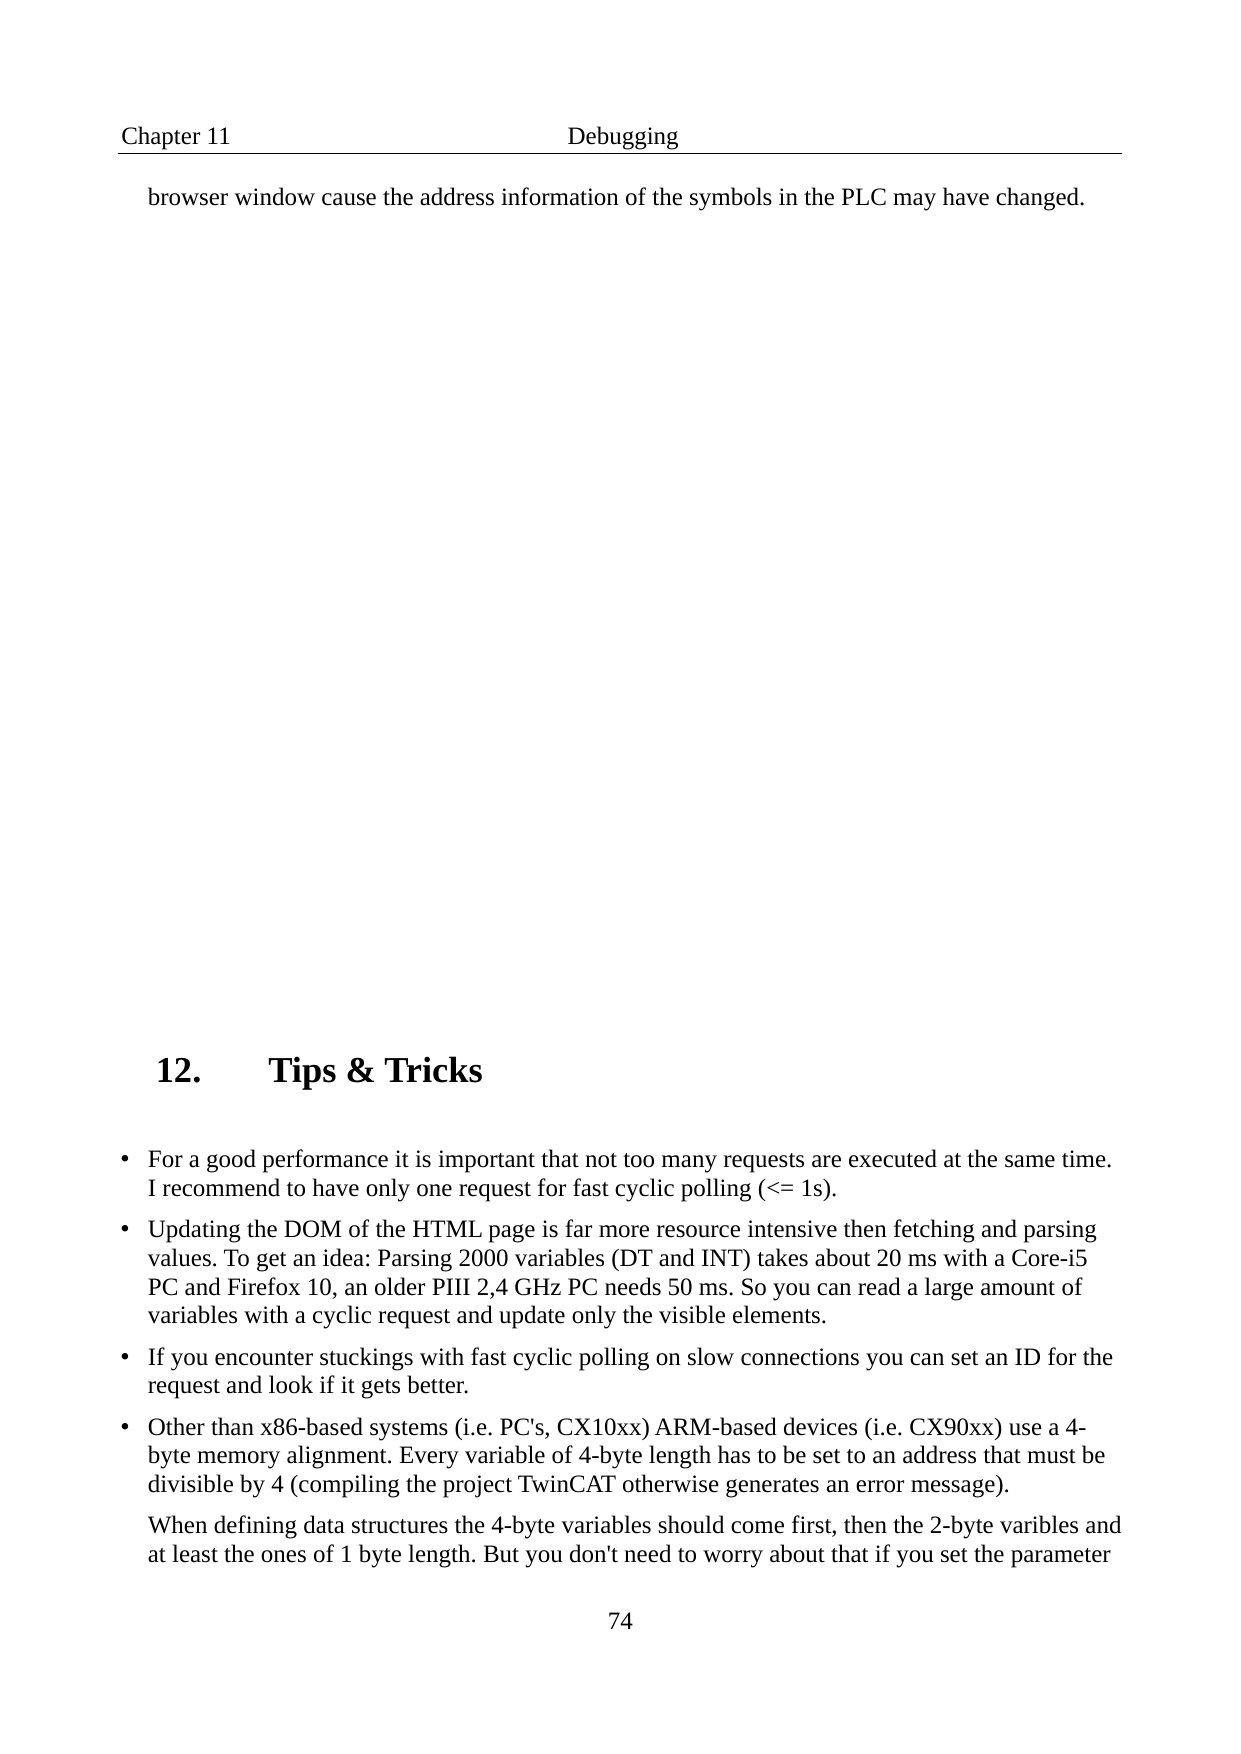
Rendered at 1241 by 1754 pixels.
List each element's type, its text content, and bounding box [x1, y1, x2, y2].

list browser window cause the address information of the symbols in the PLC may have changed. [121, 182, 1122, 211]
list Updating the DOM of the HTML page is far more resource intensive then fetching and parsing values. To get an idea: Parsing 2000 variables (DT and INT) takes about 20 ms with a Core-i5 PC and Firefox 10, an older PIII 2,4 GHz PC needs 50 ms. So you can read a large amount of variables with a cyclic request and update only the visible elements. [121, 1214, 1122, 1329]
list When defining data structures the 4-byte variables should come first, then the 2-byte varibles and at least the ones of 1 byte length. But you don't need to worry about that if you set the parameter [121, 1510, 1122, 1568]
list For a good performance it is important that not too many requests are executed at the same time. I recommend to have only one request for fast cyclic polling (<= 1s). [121, 1144, 1122, 1202]
subtitle Tips & Tricks [156, 1048, 1122, 1091]
list Other than x86-based systems (i.e. PC's, CX10xx) ARM-based devices (i.e. CX90xx) use a 4-byte memory alignment. Every variable of 4-byte length has to be set to an address that must be divisible by 4 (compiling the project TwinCAT otherwise generates an error message). [121, 1412, 1122, 1498]
list If you encounter stuckings with fast cyclic polling on slow connections you can set an ID for the request and look if it gets better. [121, 1342, 1122, 1399]
